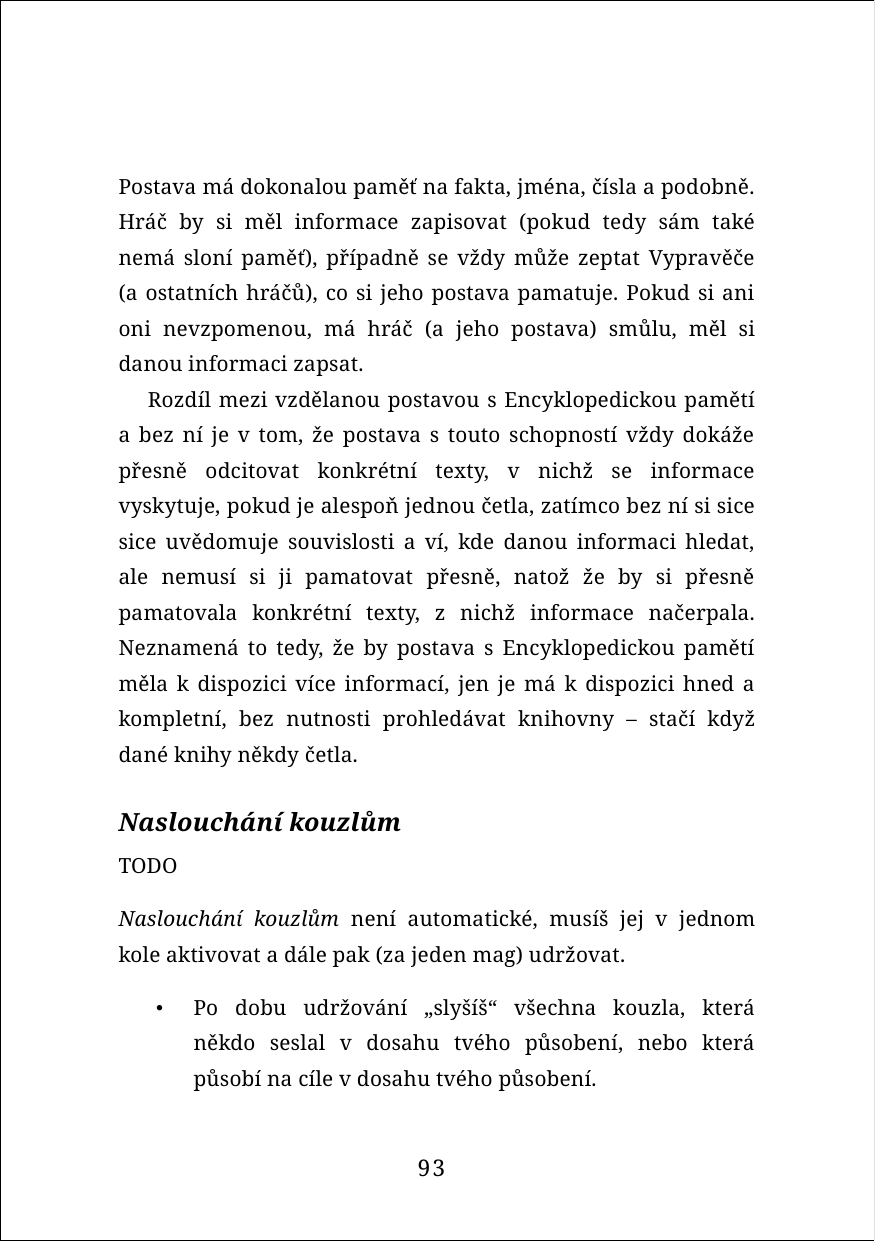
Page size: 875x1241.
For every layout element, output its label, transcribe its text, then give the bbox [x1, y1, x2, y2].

subtitle Naslouchání kouzlům [118, 805, 756, 839]
text Naslouchání kouzlům není automatické, musíš jej v jednom kole aktivovat a dále pak (za jeden mag) udržovat. [118, 904, 756, 968]
text TODO [118, 851, 756, 879]
list Po dobu udržování „slyšíš“ všechna kouzla, která někdo seslal v dosahu tvého působení, nebo která působí na cíle v dosahu tvého působení. [156, 993, 756, 1092]
text Postava má dokonalou paměť na fakta, jména, čísla a podobně. Hráč by si měl informace zapisovat (pokud tedy sám také nemá sloní paměť), případně se vždy může zeptat Vypravěče (a ostatních hráčů), co si jeho postava pamatuje. Pokud si ani oni nevzpomenou, má hráč (a jeho postava) smůlu, měl si danou informaci zapsat. Rozdíl mezi vzdělanou postavou s Encyklopedickou pamětí a bez ní je v tom, že postava s touto schopností vždy dokáže přesně odcitovat konkrétní texty, v nichž se informace vyskytuje, pokud je alespoň jednou četla, zatímco bez ní si sice sice uvědomuje souvislosti a ví, kde danou informaci hledat, ale nemusí si ji pamatovat přesně, natož že by si přesně pamatovala konkrétní texty, z nichž informace načerpala. Neznamená to tedy, že by postava s Encyklopedickou pamětí měla k dispozici více informací, jen je má k dispozici hned a kompletní, bez nutnosti prohledávat knihovny – stačí když dané knihy někdy četla. [118, 172, 756, 768]
